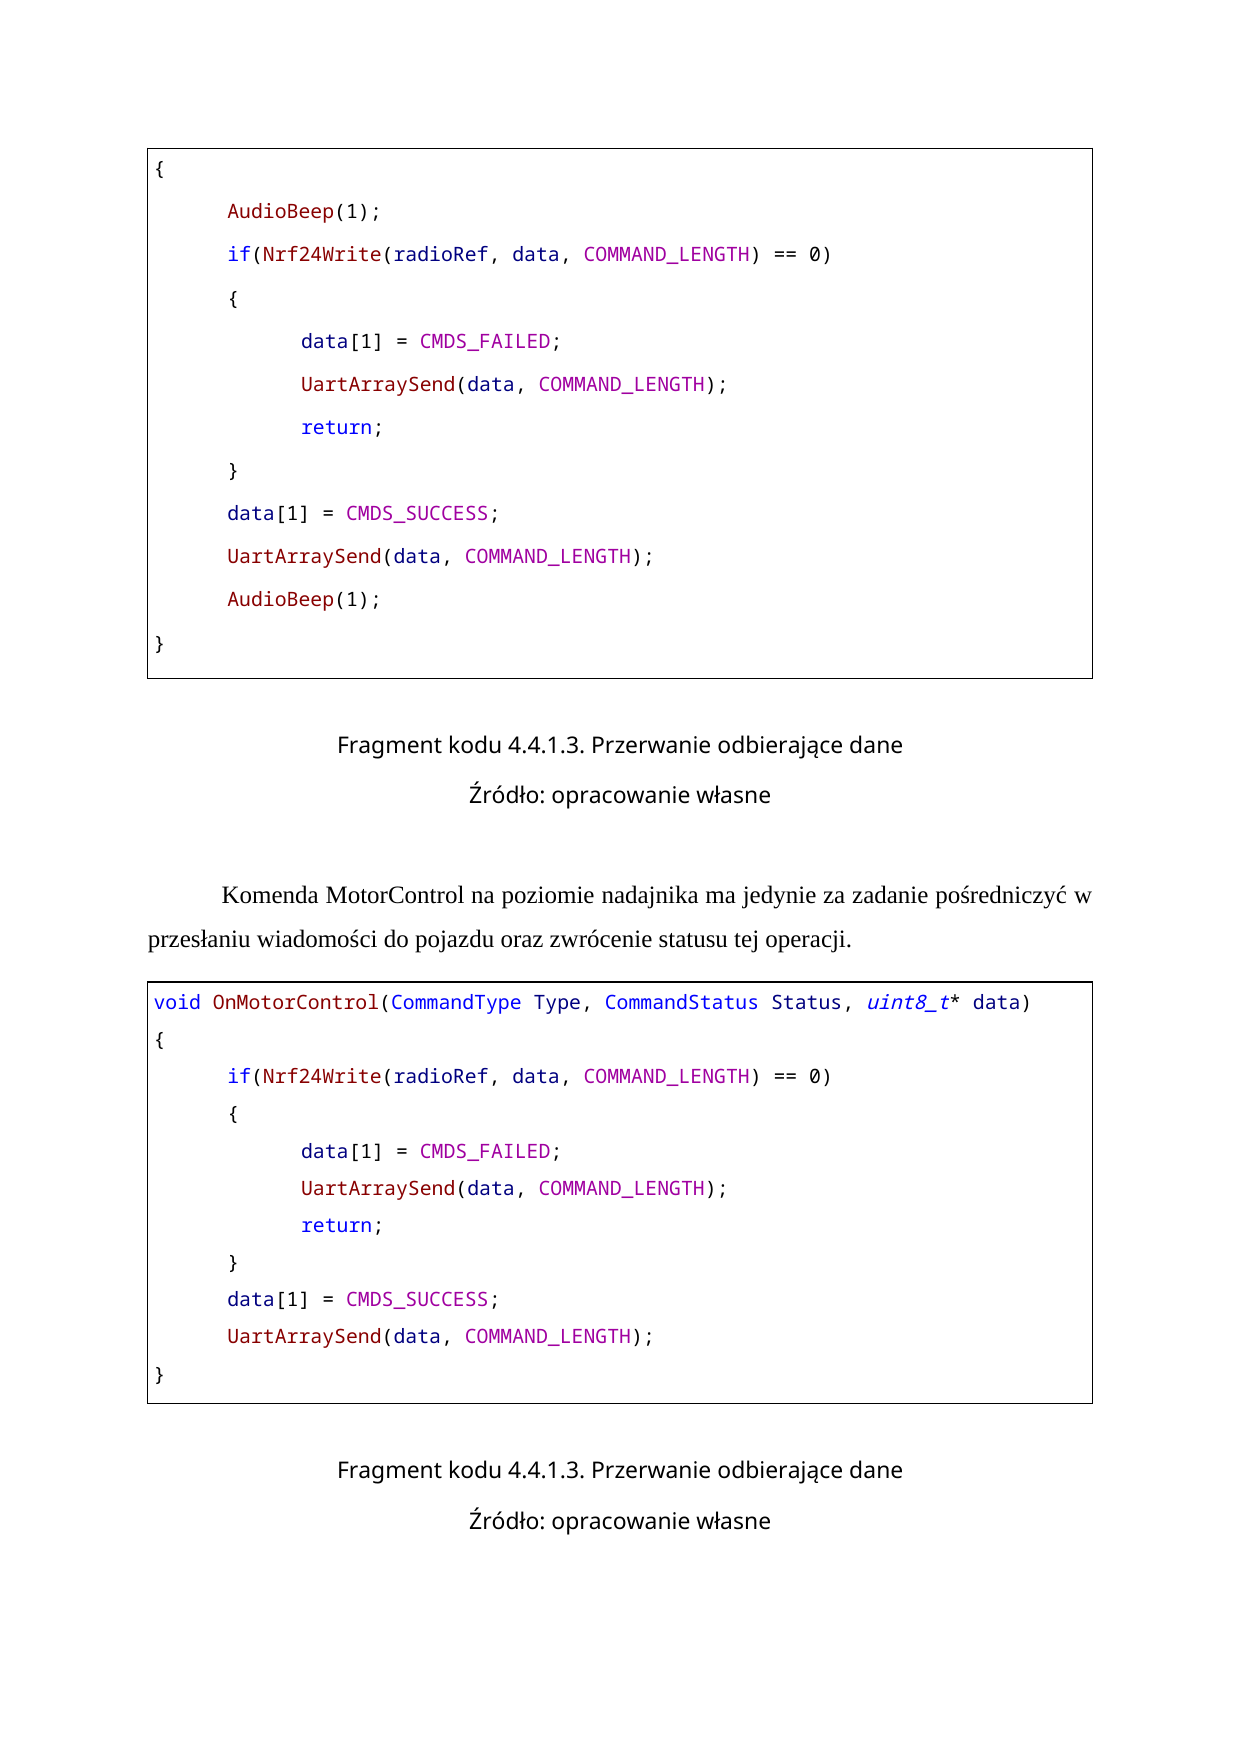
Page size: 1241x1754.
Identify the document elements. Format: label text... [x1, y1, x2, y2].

table_header void OnMotorControl(CommandType Type, CommandStatus Status, uint8_t* data) { if(Nrf24Write(radioRef, data, COMMAND_LENGTH) == 0) { data[1] = CMDS_FAILED; UartArraySend(data, COMMAND_LENGTH); return; } data[1] = CMDS_SUCCESS; UartArraySend(data, COMMAND_LENGTH); } [148, 983, 1092, 1403]
text Fragment kodu 4.4.1.3. Przerwanie odbierające dane [148, 729, 1093, 760]
text Źródło: opracowanie własne [148, 779, 1093, 811]
text Komenda MotorControl na poziomie nadajnika ma jedynie za zadanie pośredniczyć w przesłaniu wiadomości do pojazdu oraz zwrócenie statusu tej operacji. [148, 881, 1093, 952]
table_header { AudioBeep(1); if(Nrf24Write(radioRef, data, COMMAND_LENGTH) == 0) { data[1] = CMDS_FAILED; UartArraySend(data, COMMAND_LENGTH); return; } data[1] = CMDS_SUCCESS; UartArraySend(data, COMMAND_LENGTH); AudioBeep(1); } [148, 149, 1092, 677]
text Fragment kodu 4.4.1.3. Przerwanie odbierające dane [148, 1454, 1093, 1486]
text Źródło: opracowanie własne [148, 1505, 1093, 1536]
